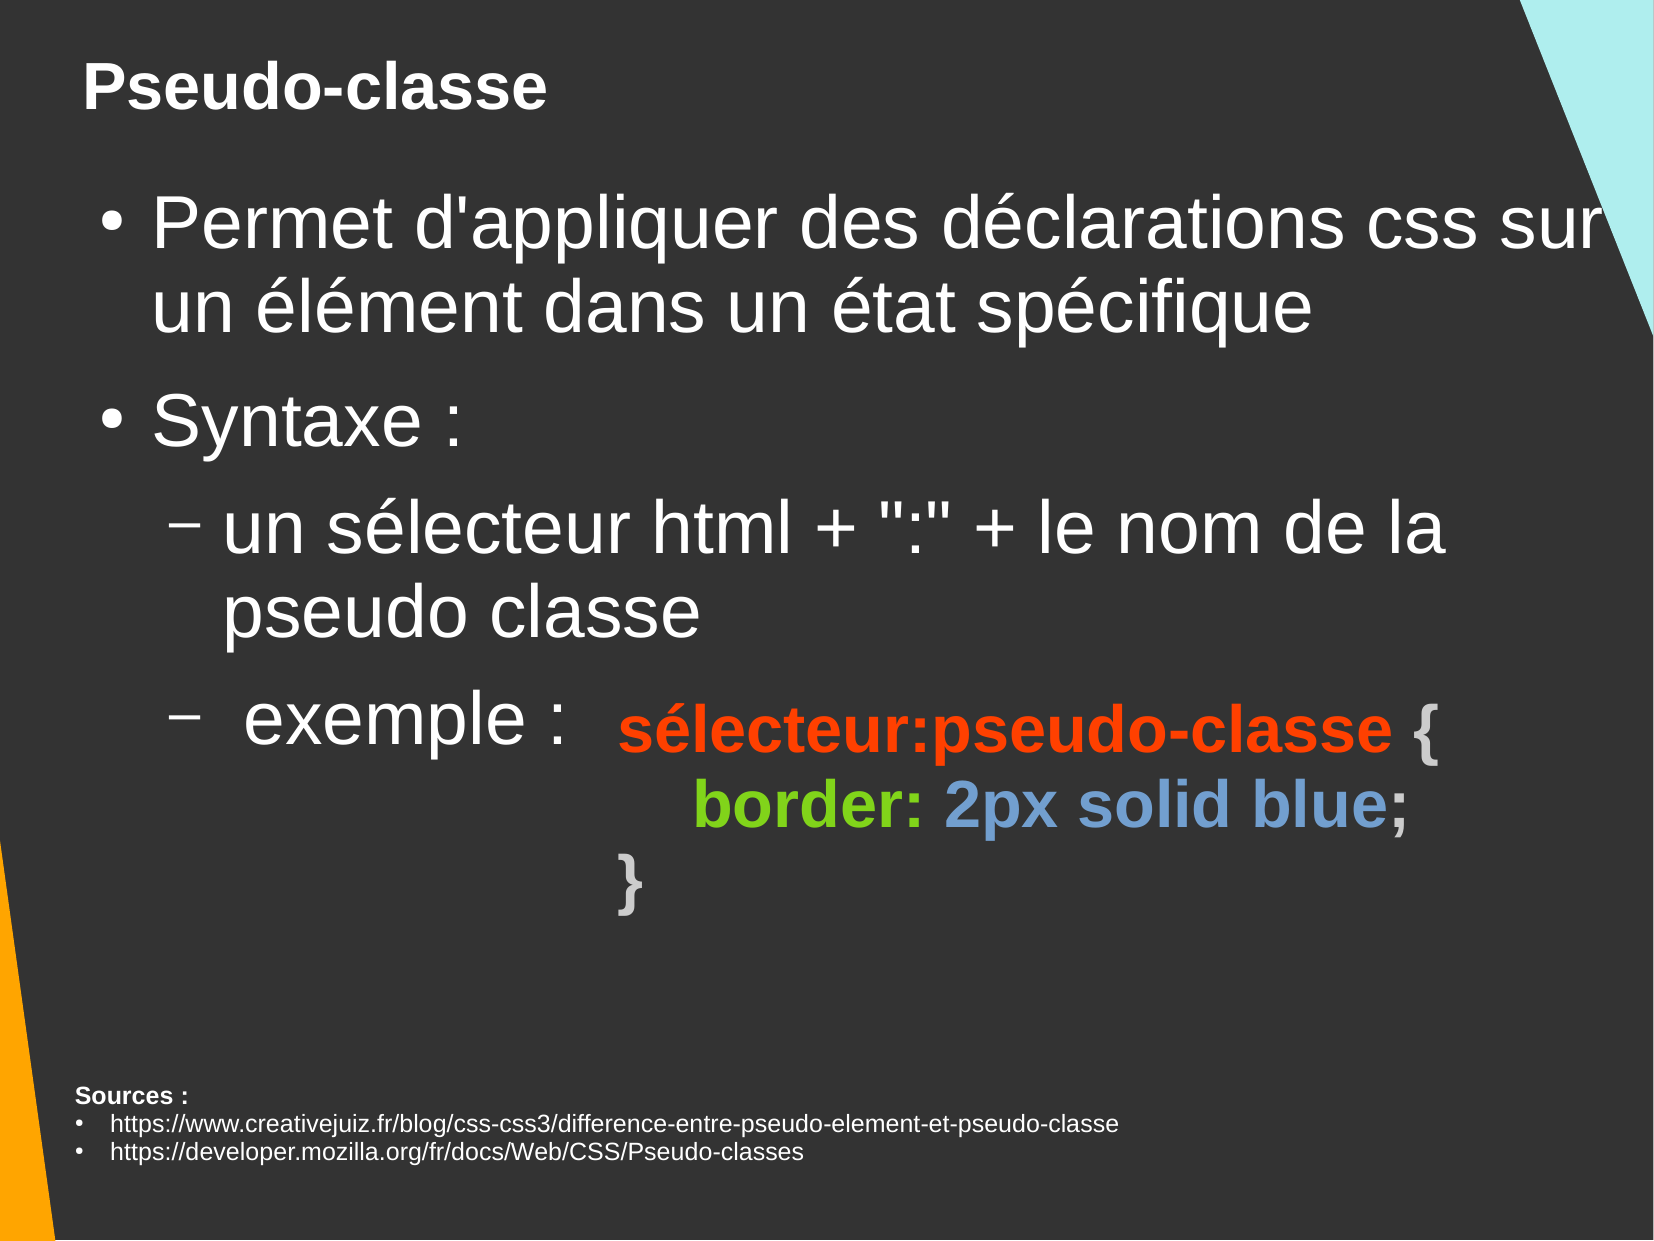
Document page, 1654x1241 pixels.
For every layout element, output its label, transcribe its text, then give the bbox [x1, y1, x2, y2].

title Pseudo-classe [82, 49, 1571, 152]
list Permet d'appliquer des déclarations css sur un élément dans un état spécifique Syntaxe : un sélecteur html + ":" + le nom de la pseudo classe exemple : [80, 180, 1605, 839]
text_box Sources : https://www.creativejuiz.fr/blog/css-css3/difference-entre-pseudo-element-et-pseudo-classe https://developer.mozilla.org/fr/docs/Web/CSS/Pseudo-classes [60, 1074, 1546, 1241]
text_box [0, 840, 56, 1241]
text_box sélecteur:pseudo-classe { border: 2px solid blue; } [602, 685, 1571, 934]
text_box [1519, 0, 1654, 338]
